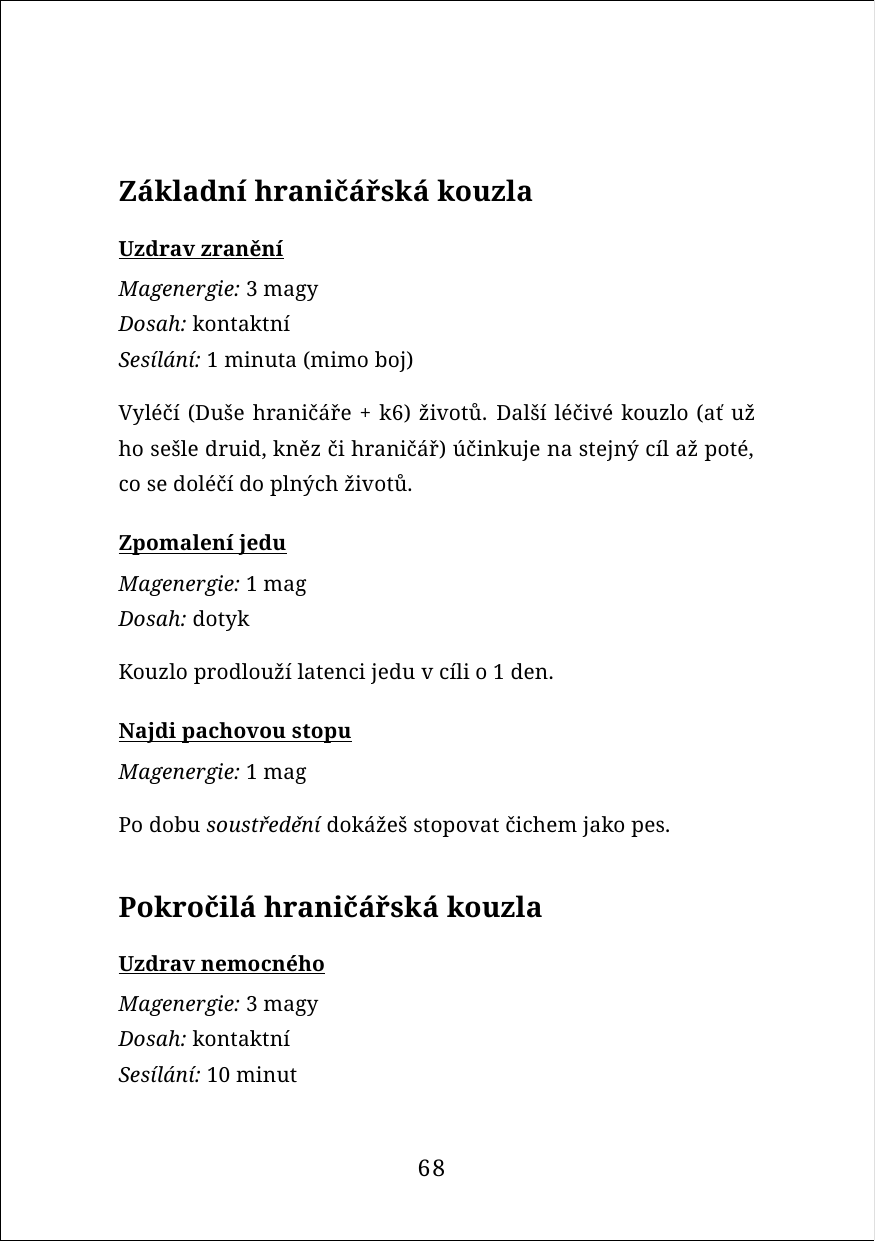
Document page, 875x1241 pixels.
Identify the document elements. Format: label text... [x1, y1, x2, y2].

subtitle Zpomalení jedu [118, 528, 756, 557]
subtitle Uzdrav zranění [118, 234, 756, 262]
text Vyléčí (Duše hraničáře + k6) životů. Další léčivé kouzlo (ať už ho sešle druid, kněz či hraničář) účinkuje na stejný cíl až poté, co se doléčí do plných životů. [118, 398, 756, 498]
text Magenergie: 3 magy Dosah: kontaktní Sesílání: 1 minuta (mimo boj) [118, 274, 756, 373]
subtitle Základní hraničářská kouzla [118, 172, 756, 210]
text Magenergie: 1 mag [118, 757, 756, 785]
text Magenergie: 1 mag Dosah: dotyk [118, 569, 756, 633]
subtitle Uzdrav nemocného [118, 949, 756, 977]
text Kouzlo prodlouží latenci jedu v cíli o 1 den. [118, 657, 756, 686]
text Po dobu soustředění dokážeš stopovat čichem jako pes. [118, 810, 756, 838]
text Magenergie: 3 magy Dosah: kontaktní Sesílání: 10 minut [118, 989, 756, 1088]
subtitle Pokročilá hraničářská kouzla [118, 887, 756, 925]
subtitle Najdi pachovou stopu [118, 717, 756, 745]
